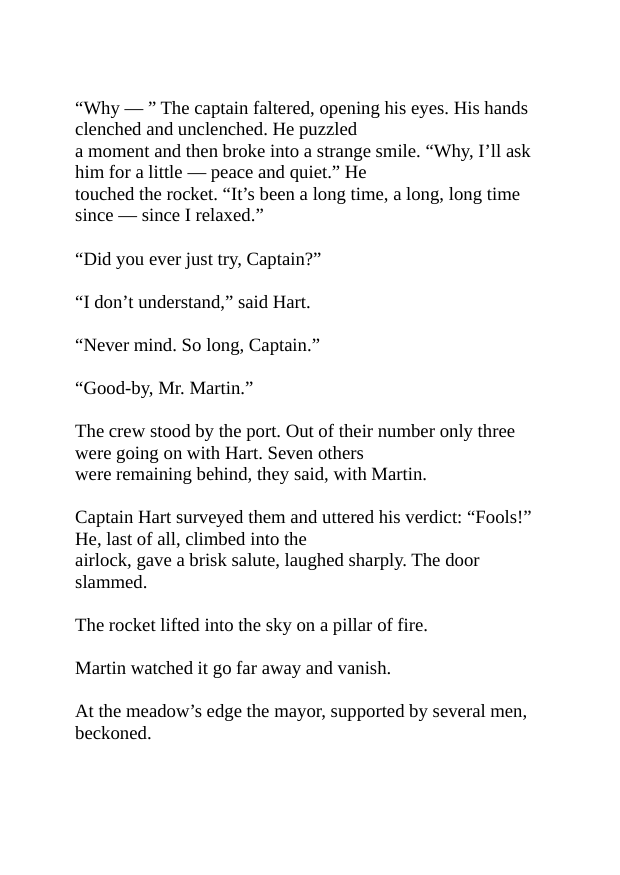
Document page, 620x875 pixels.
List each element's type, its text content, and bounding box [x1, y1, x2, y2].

text “Why — ” The captain faltered, opening his eyes. His hands clenched and unclenched. He puzzled a moment and then broke into a strange smile. “Why, I’ll ask him for a little — peace and quiet.” He touched the rocket. “It’s been a long time, a long, long time since — since I relaxed.” “Did you ever just try, Captain?” “I don’t understand,” said Hart. “Never mind. So long, Captain.” “Good-by, Mr. Martin.” The crew stood by the port. Out of their number only three were going on with Hart. Seven others were remaining behind, they said, with Martin. Captain Hart surveyed them and uttered his verdict: “Fools!” He, last of all, climbed into the airlock, gave a brisk salute, laughed sharply. The door slammed. The rocket lifted into the sky on a pillar of fire. Martin watched it go far away and vanish. At the meadow’s edge the mayor, supported by several men, beckoned. [75, 75, 544, 743]
